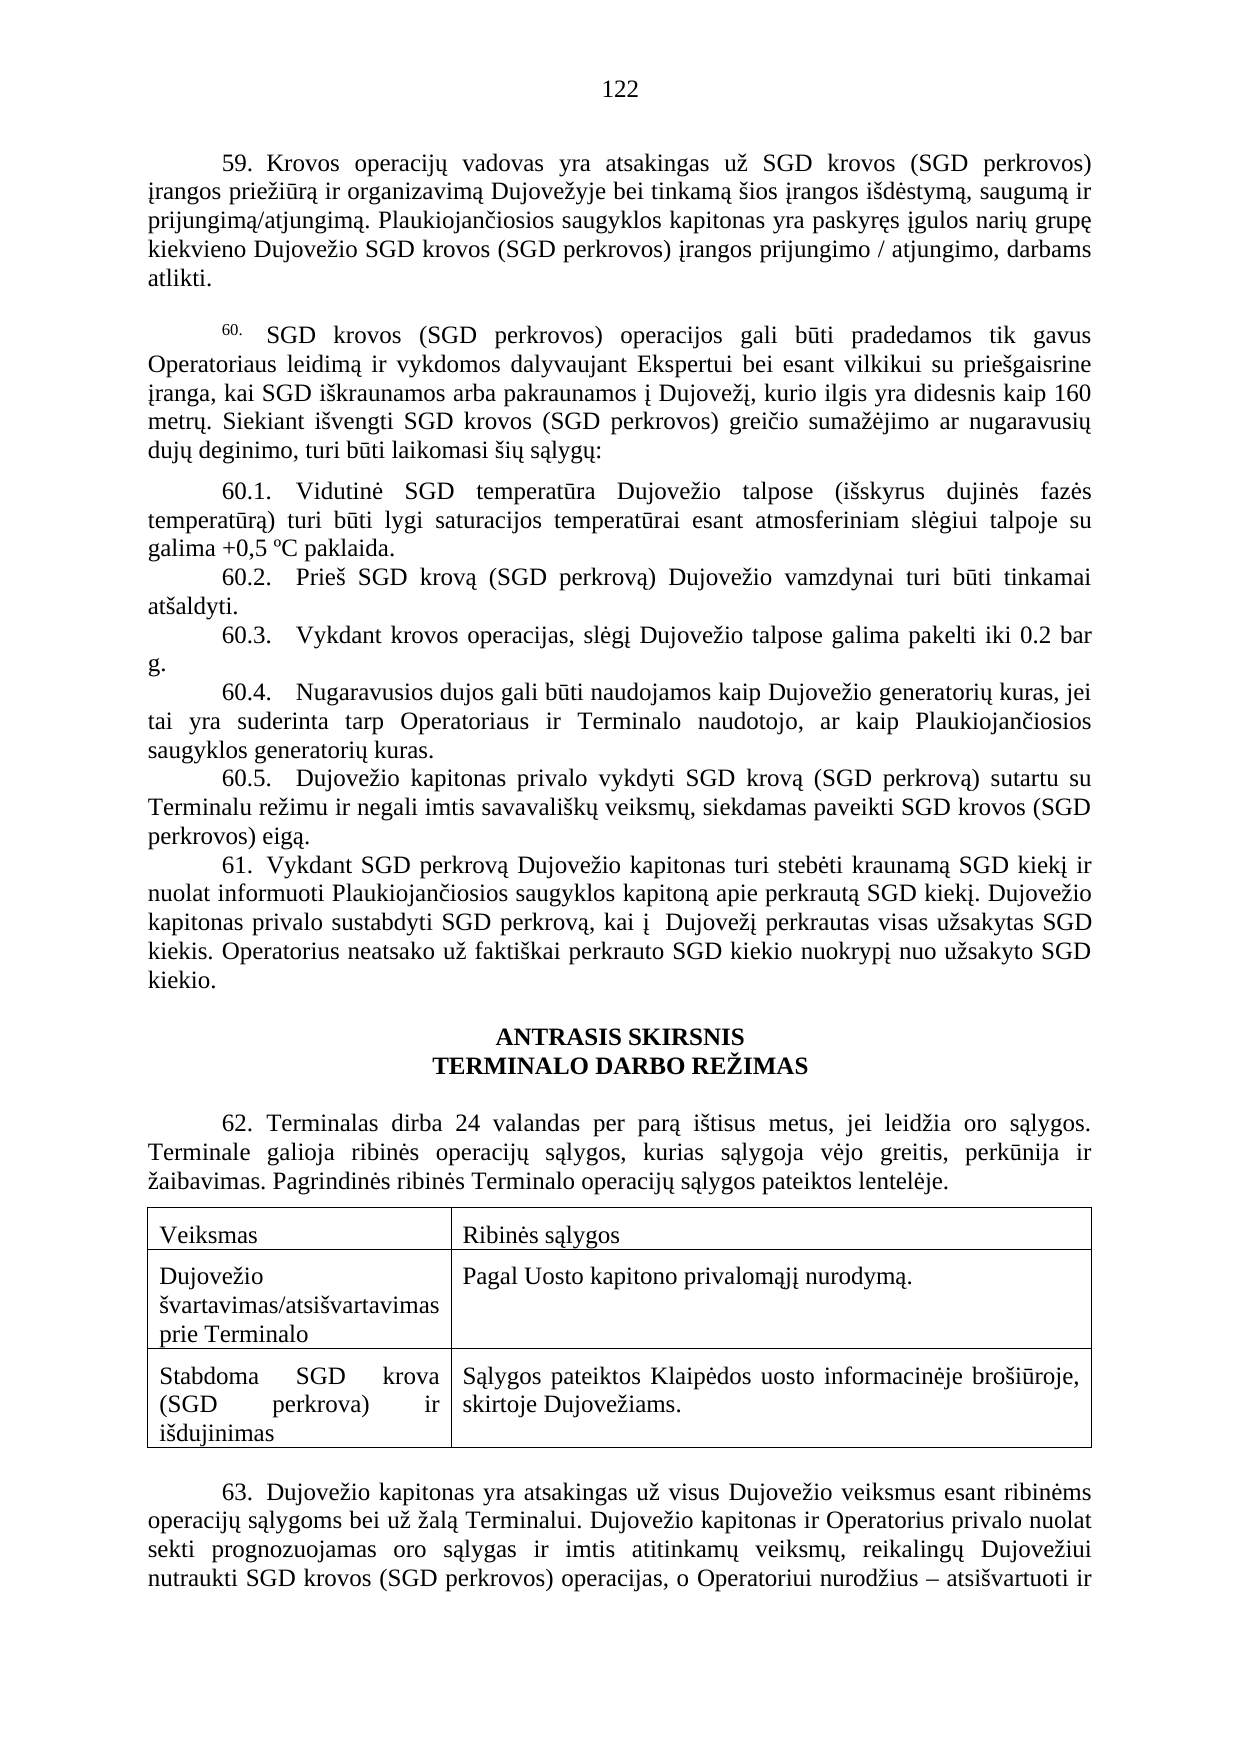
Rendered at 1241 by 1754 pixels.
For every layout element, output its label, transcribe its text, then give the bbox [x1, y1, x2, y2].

text 63. Dujovežio kapitonas yra atsakingas už visus Dujovežio veiksmus esant ribinėms operacijų sąlygoms bei už žalą Terminalui. Dujovežio kapitonas ir Operatorius privalo nuolat sekti prognozuojamas oro sąlygas ir imtis atitinkamų veiksmų, reikalingų Dujovežiui nutraukti SGD krovos (SGD perkrovos) operacijas, o Operatoriui nurodžius – atsišvartuoti ir [148, 1477, 1092, 1592]
table_header Veiksmas [148, 1208, 451, 1248]
table_cell Dujovežio švartavimas/atsišvartavimas prie Terminalo [148, 1250, 451, 1348]
text 60. SGD krovos (SGD perkrovos) operacijos gali būti pradedamos tik gavus Operatoriaus leidimą ir vykdomos dalyvaujant Ekspertui bei esant vilkikui su priešgaisrine įranga, kai SGD iškraunamos arba pakraunamos į Dujovežį, kurio ilgis yra didesnis kaip 160 metrų. Siekiant išvengti SGD krovos (SGD perkrovos) greičio sumažėjimo ar nugaravusių dujų deginimo, turi būti laikomasi šių sąlygų: [148, 320, 1092, 464]
table_header Ribinės sąlygos [452, 1208, 1091, 1248]
text 60.3. Vykdant krovos operacijas, slėgį Dujovežio talpose galima pakelti iki 0.2 bar g. [148, 620, 1092, 677]
text 60.4. Nugaravusios dujos gali būti naudojamos kaip Dujovežio generatorių kuras, jei tai yra suderinta tarp Operatoriaus ir Terminalo naudotojo, ar kaip Plaukiojančiosios saugyklos generatorių kuras. [148, 677, 1092, 763]
text 60.1. Vidutinė SGD temperatūra Dujovežio talpose (išskyrus dujinės fazės temperatūrą) turi būti lygi saturacijos temperatūrai esant atmosferiniam slėgiui talpoje su galima +0,5 ºC paklaida. [148, 476, 1092, 562]
text 59. Krovos operacijų vadovas yra atsakingas už SGD krovos (SGD perkrovos) įrangos priežiūrą ir organizavimą Dujovežyje bei tinkamą šios įrangos išdėstymą, saugumą ir prijungimą/atjungimą. Plaukiojančiosios saugyklos kapitonas yra paskyręs įgulos narių grupę kiekvieno Dujovežio SGD krovos (SGD perkrovos) įrangos prijungimo / atjungimo, darbams atlikti. [148, 148, 1092, 291]
table_cell Pagal Uosto kapitono privalomąjį nurodymą. [452, 1250, 1091, 1348]
text 60.2. Prieš SGD krovą (SGD perkrovą) Dujovežio vamzdynai turi būti tinkamai atšaldyti. [148, 562, 1092, 620]
text 60.5. Dujovežio kapitonas privalo vykdyti SGD krovą (SGD perkrovą) sutartu su Terminalu režimu ir negali imtis savavališkų veiksmų, siekdamas paveikti SGD krovos (SGD perkrovos) eigą. [148, 763, 1092, 850]
table_cell Sąlygos pateiktos Klaipėdos uosto informacinėje brošiūroje, skirtoje Dujovežiams. [452, 1349, 1091, 1447]
text 62. Terminalas dirba 24 valandas per parą ištisus metus, jei leidžia oro sąlygos. Terminale galioja ribinės operacijų sąlygos, kurias sąlygoja vėjo greitis, perkūnija ir žaibavimas. Pagrindinės ribinės Terminalo operacijų sąlygos pateiktos lentelėje. [148, 1108, 1092, 1195]
table_cell Stabdoma SGD krova (SGD perkrova) ir išdujinimas [148, 1349, 451, 1447]
text ANTRASIS SKIRSNIS TERMINALO DARBO REŽIMAS [148, 1022, 1092, 1080]
text 61. Vykdant SGD perkrovą Dujovežio kapitonas turi stebėti kraunamą SGD kiekį ir nuolat informuoti Plaukiojančiosios saugyklos kapitoną apie perkrautą SGD kiekį. Dujovežio kapitonas privalo sustabdyti SGD perkrovą, kai į Dujovežį perkrautas visas užsakytas SGD kiekis. Operatorius neatsako už faktiškai perkrauto SGD kiekio nuokrypį nuo užsakyto SGD kiekio. [148, 850, 1092, 993]
